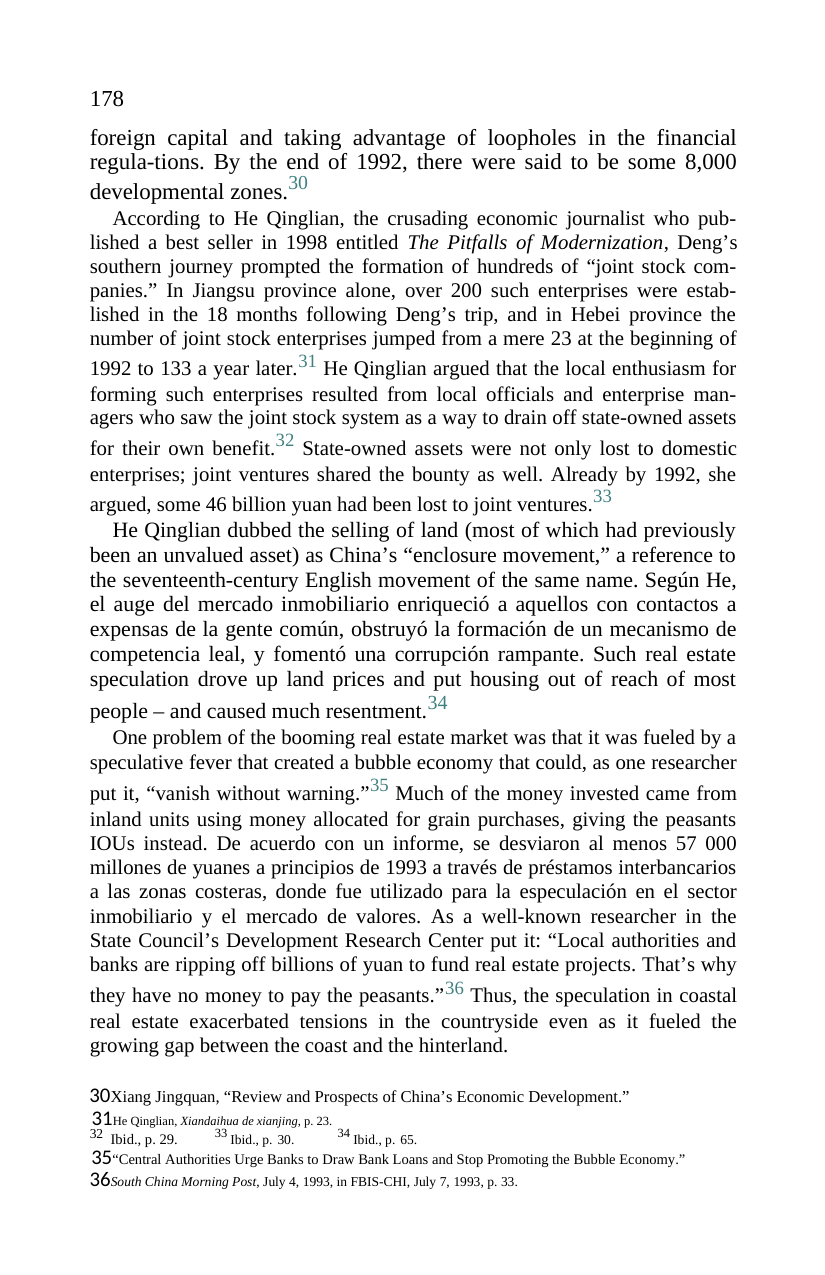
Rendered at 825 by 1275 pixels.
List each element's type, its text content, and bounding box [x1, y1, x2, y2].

text 32 Ibid., p. 29. 33 Ibid., p. 30. 34 Ibid., p. 65. [89, 1129, 737, 1149]
list “Central Authorities Urge Banks to Draw Bank Loans and Stop Promoting the Bubble Economy.” [91, 1149, 737, 1168]
list South China Morning Post, July 4, 1993, in FBIS-CHI, July 7, 1993, p. 33. [89, 1171, 737, 1190]
list He Qinglian, Xiandaihua de xianjing, p. 23. [91, 1110, 737, 1129]
text 178 [89, 84, 737, 111]
text foreign capital and taking advantage of loopholes in the financial regula-tions. By the end of 1992, there were said to be some 8,000 developmental zones.30 [89, 127, 737, 207]
text He Qinglian dubbed the selling of land (most of which had previously been an unvalued asset) as China’s “enclosure movement,” a reference to the seventeenth-century English movement of the same name. Según He, el auge del mercado inmobiliario enriqueció a aquellos con contactos a expensas de la gente común, obstruyó la formación de un mecanismo de competencia leal, y fomentó una corrupción rampante. Such real estate speculation drove up land prices and put housing out of reach of most people – and caused much resentment.34 [89, 518, 737, 725]
list Xiang Jingquan, “Review and Prospects of China’s Economic Development.” [89, 1082, 737, 1107]
text According to He Qinglian, the crusading economic journalist who pub-lished a best seller in 1998 entitled The Pitfalls of Modernization, Deng’s southern journey prompted the formation of hundreds of “joint stock com-panies.” In Jiangsu province alone, over 200 such enterprises were estab-lished in the 18 months following Deng’s trip, and in Hebei province the number of joint stock enterprises jumped from a mere 23 at the beginning of 1992 to 133 a year later.31 He Qinglian argued that the local enthusiasm for forming such enterprises resulted from local officials and enterprise man-agers who saw the joint stock system as a way to drain off state-owned assets for their own benefit.32 State-owned assets were not only lost to domestic enterprises; joint ventures shared the bounty as well. Already by 1992, she argued, some 46 billion yuan had been lost to joint ventures.33 [89, 207, 737, 518]
text One problem of the booming real estate market was that it was fueled by a speculative fever that created a bubble economy that could, as one researcher put it, “vanish without warning.”35 Much of the money invested came from inland units using money allocated for grain purchases, giving the peasants IOUs instead. De acuerdo con un informe, se desviaron al menos 57 000 millones de yuanes a principios de 1993 a través de préstamos interbancarios a las zonas costeras, donde fue utilizado para la especulación en el sector inmobiliario y el mercado de valores. As a well-known researcher in the State Council’s Development Research Center put it: “Local authorities and banks are ripping off billions of yuan to fund real estate projects. That’s why they have no money to pay the peasants.”36 Thus, the speculation in coastal real estate exacerbated tensions in the countryside even as it fueled the growing gap between the coast and the hinterland. [89, 725, 737, 1057]
